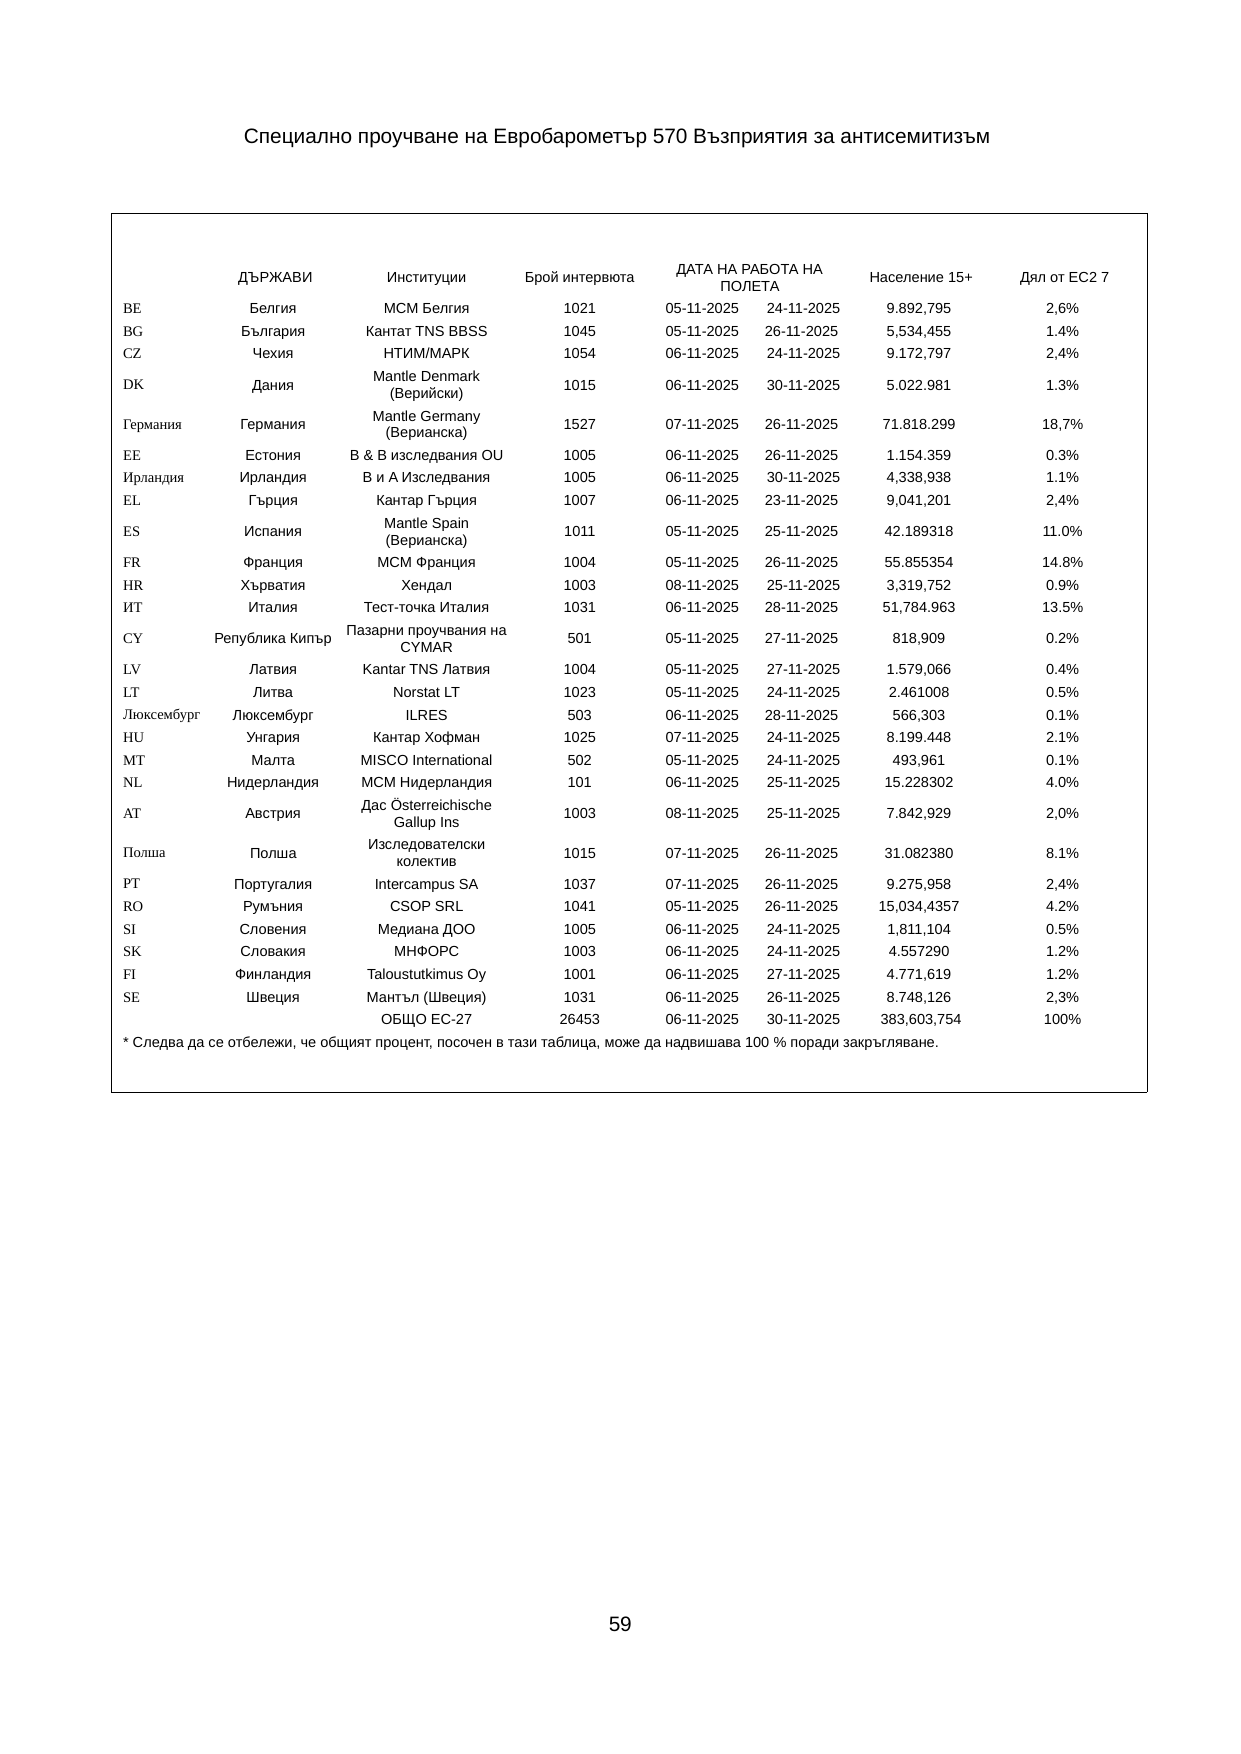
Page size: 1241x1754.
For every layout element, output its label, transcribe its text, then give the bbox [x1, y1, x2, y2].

table_cell ИТ [120, 596, 208, 619]
table_cell 26-11-2025 [756, 985, 851, 1008]
table_cell 24-11-2025 [756, 940, 851, 963]
table_cell 1004 [511, 551, 648, 573]
table_cell Пазарни проучвания на CYMAR [342, 619, 511, 658]
table_cell 1.154.359 [851, 444, 991, 466]
table_cell MCM Белгия [342, 297, 511, 320]
table_cell 100% [991, 1008, 1138, 1031]
table_cell Мантъл (Швеция) [342, 985, 511, 1008]
table_cell 0.2% [991, 619, 1138, 658]
table_cell 06-11-2025 [648, 963, 756, 985]
table_cell Медиана ДОО [342, 918, 511, 940]
table_cell Франция [208, 551, 342, 573]
table_cell 9,041,201 [851, 489, 991, 511]
table_header ДЪРЖАВИ [208, 258, 342, 297]
table_cell Люксембург [208, 703, 342, 726]
table_cell 05-11-2025 [648, 320, 756, 342]
table_cell 1011 [511, 511, 648, 551]
table_cell 06-11-2025 [648, 489, 756, 511]
table_header Население 15+ [851, 258, 991, 297]
table_cell Румъния [208, 895, 342, 918]
table_cell 06-11-2025 [648, 703, 756, 726]
table_cell Ирландия [208, 466, 342, 489]
table_cell 24-11-2025 [756, 342, 851, 365]
table_cell 1.3% [991, 365, 1138, 404]
table_cell MCM Нидерландия [342, 771, 511, 794]
table_cell MCM Франция [342, 551, 511, 573]
table_cell 26-11-2025 [756, 873, 851, 895]
table_cell 1.1% [991, 466, 1138, 489]
table_cell 07-11-2025 [648, 726, 756, 748]
table_cell 1031 [511, 596, 648, 619]
table_cell 31.082380 [851, 833, 991, 872]
table_cell 4.2% [991, 895, 1138, 918]
table_cell ILRES [342, 703, 511, 726]
table_cell 1005 [511, 466, 648, 489]
table_cell 05-11-2025 [648, 749, 756, 771]
table_cell Словения [208, 918, 342, 940]
table_cell 08-11-2025 [648, 574, 756, 596]
table_cell България [208, 320, 342, 342]
table_header Дял от ЕС2 7 [991, 258, 1138, 297]
table_cell 2,6% [991, 297, 1138, 320]
table_cell DK [120, 365, 208, 404]
table_cell SE [120, 985, 208, 1008]
table_cell Испания [208, 511, 342, 551]
table_cell CY [120, 619, 208, 658]
table_cell Латвия [208, 658, 342, 681]
table_cell 25-11-2025 [756, 771, 851, 794]
table_cell LV [120, 658, 208, 681]
table_cell FR [120, 551, 208, 573]
table_cell Люксембург [120, 703, 208, 726]
table_cell Mantle Denmark (Верийски) [342, 365, 511, 404]
table_cell 493,961 [851, 749, 991, 771]
table_cell Taloustutkimus Oy [342, 963, 511, 985]
table_cell 2,4% [991, 342, 1138, 365]
table_cell 06-11-2025 [648, 342, 756, 365]
table_cell 05-11-2025 [648, 619, 756, 658]
table_cell 26-11-2025 [756, 320, 851, 342]
table_cell 1003 [511, 574, 648, 596]
table_header Институции [342, 258, 511, 297]
table_cell 1007 [511, 489, 648, 511]
table_cell 30-11-2025 [756, 1008, 851, 1031]
table_cell 383,603,754 [851, 1008, 991, 1031]
table_cell 1025 [511, 726, 648, 748]
table_cell Гърция [208, 489, 342, 511]
table_cell 502 [511, 749, 648, 771]
table_cell 8.199.448 [851, 726, 991, 748]
table_cell 26-11-2025 [756, 833, 851, 872]
table_cell Mantle Germany (Верианска) [342, 404, 511, 444]
table_cell 1015 [511, 365, 648, 404]
table_cell 1037 [511, 873, 648, 895]
table_cell 1.2% [991, 940, 1138, 963]
table_cell 24-11-2025 [756, 297, 851, 320]
table_cell Белгия [208, 297, 342, 320]
table_cell 05-11-2025 [648, 297, 756, 320]
table_cell Кантар Хофман [342, 726, 511, 748]
table_cell Чехия [208, 342, 342, 365]
table_cell 27-11-2025 [756, 619, 851, 658]
table_cell 18,7% [991, 404, 1138, 444]
table_cell 0.9% [991, 574, 1138, 596]
table_cell 26-11-2025 [756, 895, 851, 918]
table_cell Малта [208, 749, 342, 771]
table_cell Norstat LT [342, 681, 511, 703]
table_cell LT [120, 681, 208, 703]
table_cell MISCO International [342, 749, 511, 771]
table_cell 24-11-2025 [756, 681, 851, 703]
table_cell 13.5% [991, 596, 1138, 619]
table_cell Германия [120, 404, 208, 444]
table_cell 9.172,797 [851, 342, 991, 365]
table_cell 14.8% [991, 551, 1138, 573]
table_cell 818,909 [851, 619, 991, 658]
table_cell 1.579,066 [851, 658, 991, 681]
table_cell 0.1% [991, 703, 1138, 726]
table_cell 2,4% [991, 873, 1138, 895]
table_cell 07-11-2025 [648, 833, 756, 872]
table_cell 71.818.299 [851, 404, 991, 444]
table_cell 11.0% [991, 511, 1138, 551]
table_cell 30-11-2025 [756, 466, 851, 489]
table_cell Словакия [208, 940, 342, 963]
table_cell 503 [511, 703, 648, 726]
table_cell 0.3% [991, 444, 1138, 466]
table_cell 1001 [511, 963, 648, 985]
table_cell SK [120, 940, 208, 963]
table_cell MT [120, 749, 208, 771]
table_cell B & B изследвания OU [342, 444, 511, 466]
table_cell 1021 [511, 297, 648, 320]
table_cell 05-11-2025 [648, 658, 756, 681]
table_cell Италия [208, 596, 342, 619]
table_cell [120, 1008, 208, 1031]
table_cell 1031 [511, 985, 648, 1008]
table_cell 1004 [511, 658, 648, 681]
table_cell 06-11-2025 [648, 771, 756, 794]
table_cell 2,0% [991, 794, 1138, 833]
table_cell 0.5% [991, 918, 1138, 940]
table_cell 1.4% [991, 320, 1138, 342]
table_cell 566,303 [851, 703, 991, 726]
table_cell 51,784.963 [851, 596, 991, 619]
table_cell 1023 [511, 681, 648, 703]
table_cell 1054 [511, 342, 648, 365]
table_cell Кантар Гърция [342, 489, 511, 511]
table_cell 24-11-2025 [756, 749, 851, 771]
table_cell 28-11-2025 [756, 703, 851, 726]
table_cell Kantar TNS Латвия [342, 658, 511, 681]
table_cell RO [120, 895, 208, 918]
table_cell Португалия [208, 873, 342, 895]
table_cell Хендал [342, 574, 511, 596]
table_cell 05-11-2025 [648, 681, 756, 703]
table_cell 101 [511, 771, 648, 794]
table_cell 1041 [511, 895, 648, 918]
table_cell CZ [120, 342, 208, 365]
table_cell 06-11-2025 [648, 940, 756, 963]
table_cell 05-11-2025 [648, 511, 756, 551]
table_cell EE [120, 444, 208, 466]
table_cell Изследователски колектив [342, 833, 511, 872]
table_cell 5.022.981 [851, 365, 991, 404]
table_cell 0.5% [991, 681, 1138, 703]
table_cell 25-11-2025 [756, 794, 851, 833]
table_cell ES [120, 511, 208, 551]
table_cell 2.461008 [851, 681, 991, 703]
table_cell 08-11-2025 [648, 794, 756, 833]
table_cell 55.855354 [851, 551, 991, 573]
table_cell 3,319,752 [851, 574, 991, 596]
table_cell 1003 [511, 794, 648, 833]
table_cell FI [120, 963, 208, 985]
table_cell Дания [208, 365, 342, 404]
table_cell 24-11-2025 [756, 726, 851, 748]
table_cell 1005 [511, 444, 648, 466]
table_cell HU [120, 726, 208, 748]
table_cell 4,338,938 [851, 466, 991, 489]
table_cell 2.1% [991, 726, 1138, 748]
table_cell 07-11-2025 [648, 404, 756, 444]
table_cell 06-11-2025 [648, 596, 756, 619]
table_cell 4.0% [991, 771, 1138, 794]
table_cell 06-11-2025 [648, 466, 756, 489]
table_cell МНФОРС [342, 940, 511, 963]
table_cell Унгария [208, 726, 342, 748]
table_cell 1003 [511, 940, 648, 963]
table_cell 4.771,619 [851, 963, 991, 985]
table_cell PT [120, 873, 208, 895]
table_cell 06-11-2025 [648, 918, 756, 940]
table_cell BE [120, 297, 208, 320]
table_cell Дас Österreichische Gallup Ins [342, 794, 511, 833]
table_cell CSOP SRL [342, 895, 511, 918]
table_cell 9.892,795 [851, 297, 991, 320]
table_cell 15.228302 [851, 771, 991, 794]
table_cell 501 [511, 619, 648, 658]
table_cell 06-11-2025 [648, 1008, 756, 1031]
table_cell Германия [208, 404, 342, 444]
table_cell BG [120, 320, 208, 342]
table_cell 1045 [511, 320, 648, 342]
table_cell 26453 [511, 1008, 648, 1031]
table_cell 27-11-2025 [756, 658, 851, 681]
table_cell Нидерландия [208, 771, 342, 794]
table_cell Австрия [208, 794, 342, 833]
table_cell Швеция [208, 985, 342, 1008]
table_header [120, 258, 208, 297]
table_cell 1005 [511, 918, 648, 940]
table_cell 7.842,929 [851, 794, 991, 833]
table_cell 1.2% [991, 963, 1138, 985]
table_cell 15,034,4357 [851, 895, 991, 918]
table_cell Ирландия [120, 466, 208, 489]
table_cell 26-11-2025 [756, 444, 851, 466]
table_cell Хърватия [208, 574, 342, 596]
table_cell 06-11-2025 [648, 444, 756, 466]
table_cell 27-11-2025 [756, 963, 851, 985]
table_cell 0.1% [991, 749, 1138, 771]
table_cell 07-11-2025 [648, 873, 756, 895]
table_cell 8.1% [991, 833, 1138, 872]
table_cell EL [120, 489, 208, 511]
table_cell 2,3% [991, 985, 1138, 1008]
table_cell 06-11-2025 [648, 985, 756, 1008]
table_cell AT [120, 794, 208, 833]
table_cell 05-11-2025 [648, 895, 756, 918]
table_cell Република Кипър [208, 619, 342, 658]
table_cell 2,4% [991, 489, 1138, 511]
table_cell 06-11-2025 [648, 365, 756, 404]
table_cell 26-11-2025 [756, 551, 851, 573]
table_cell Intercampus SA [342, 873, 511, 895]
table_cell 1015 [511, 833, 648, 872]
table_cell 5,534,455 [851, 320, 991, 342]
table_cell 25-11-2025 [756, 574, 851, 596]
table_cell 1527 [511, 404, 648, 444]
table_cell HR [120, 574, 208, 596]
table_cell Финландия [208, 963, 342, 985]
table_cell 0.4% [991, 658, 1138, 681]
table_cell 23-11-2025 [756, 489, 851, 511]
table_cell 42.189318 [851, 511, 991, 551]
table_cell 9.275,958 [851, 873, 991, 895]
table_cell 24-11-2025 [756, 918, 851, 940]
table_cell * Следва да се отбележи, че общият процент, посочен в тази таблица, може да надвишава 100 % поради закръгляване. [120, 1031, 1138, 1053]
table_cell 25-11-2025 [756, 511, 851, 551]
table_cell NL [120, 771, 208, 794]
table_cell Тест-точка Италия [342, 596, 511, 619]
table_cell 8.748,126 [851, 985, 991, 1008]
table_cell 28-11-2025 [756, 596, 851, 619]
table_cell SI [120, 918, 208, 940]
table_cell B и A Изследвания [342, 466, 511, 489]
table_cell Полша [208, 833, 342, 872]
table_cell Mantle Spain (Верианска) [342, 511, 511, 551]
table_cell Кантат TNS BBSS [342, 320, 511, 342]
table_header Брой интервюта [511, 258, 648, 297]
table_cell Полша [120, 833, 208, 872]
table_cell [208, 1008, 342, 1031]
table_cell 26-11-2025 [756, 404, 851, 444]
table_cell НТИМ/МАРК [342, 342, 511, 365]
table_cell ОБЩО ЕС-27 [342, 1008, 511, 1031]
table_cell 30-11-2025 [756, 365, 851, 404]
table_cell 05-11-2025 [648, 551, 756, 573]
table_cell 4.557290 [851, 940, 991, 963]
table_header ДАТА НА РАБОТА НА ПОЛЕТА [648, 258, 851, 297]
table_cell Литва [208, 681, 342, 703]
table_cell Естония [208, 444, 342, 466]
table_cell 1,811,104 [851, 918, 991, 940]
